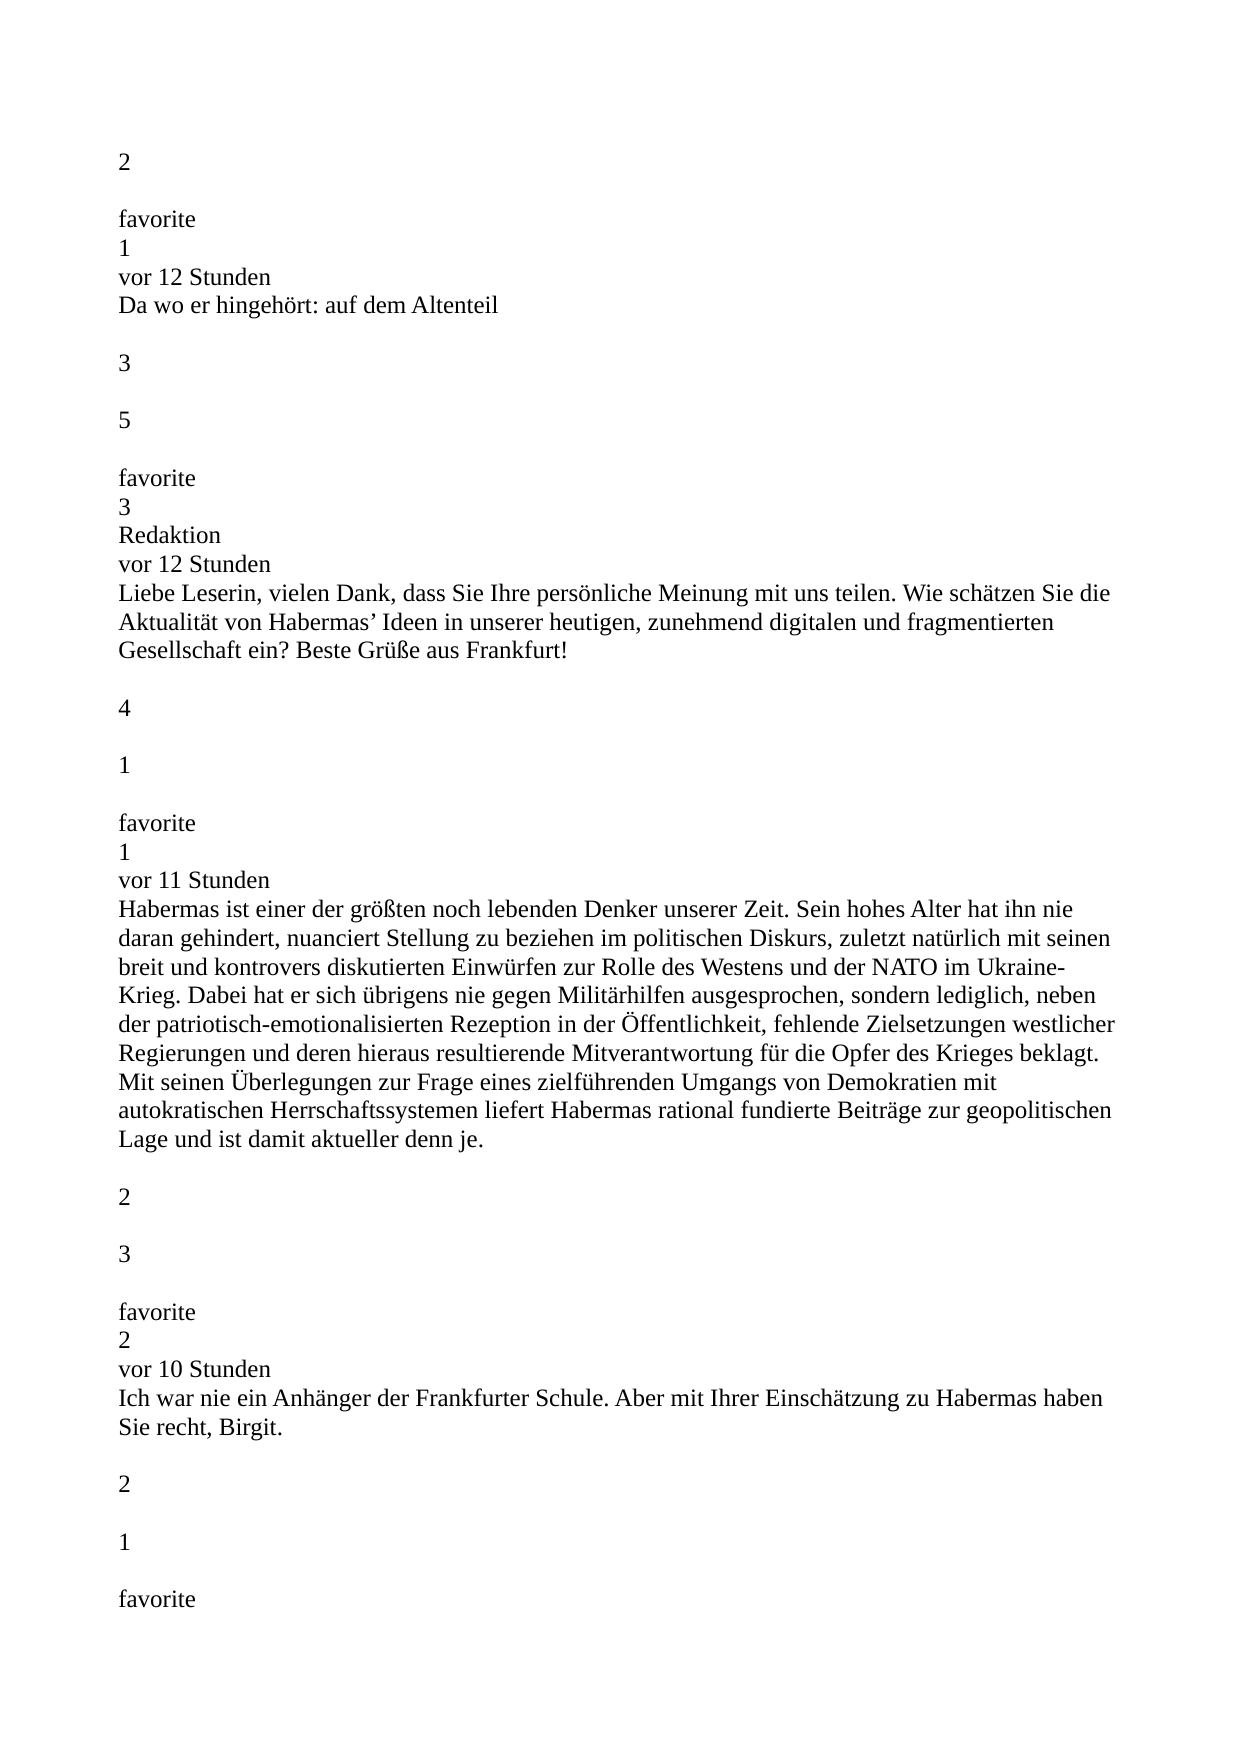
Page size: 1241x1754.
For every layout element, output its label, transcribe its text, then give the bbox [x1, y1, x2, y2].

text 4 [118, 693, 1122, 722]
text Liebe Leserin, vielen Dank, dass Sie Ihre persönliche Meinung mit uns teilen. Wie schätzen Sie die Aktualität von Habermas’ Ideen in unserer heutigen, zunehmend digitalen und fragmentierten Gesellschaft ein? Beste Grüße aus Frankfurt! [118, 578, 1122, 664]
text 2 [118, 1326, 1122, 1354]
text vor 12 Stunden [118, 549, 1122, 578]
text favorite [118, 808, 1122, 837]
text 1 [118, 1527, 1122, 1556]
text Redaktion [118, 521, 1122, 549]
text favorite [118, 463, 1122, 492]
text 2 [118, 147, 1122, 176]
text favorite [118, 204, 1122, 233]
text Ich war nie ein Anhänger der Frankfurter Schule. Aber mit Ihrer Einschätzung zu Habermas haben Sie recht, Birgit. [118, 1383, 1122, 1441]
text 3 [118, 492, 1122, 521]
text 1 [118, 837, 1122, 866]
text 1 [118, 751, 1122, 779]
text favorite [118, 1584, 1122, 1613]
text Da wo er hingehört: auf dem Altenteil [118, 291, 1122, 319]
text vor 12 Stunden [118, 262, 1122, 291]
text 2 [118, 1469, 1122, 1498]
text 5 [118, 406, 1122, 434]
text 1 [118, 233, 1122, 262]
text 3 [118, 1239, 1122, 1268]
text vor 11 Stunden [118, 866, 1122, 894]
text 2 [118, 1182, 1122, 1211]
text favorite [118, 1297, 1122, 1326]
text Habermas ist einer der größten noch lebenden Denker unserer Zeit. Sein hohes Alter hat ihn nie daran gehindert, nuanciert Stellung zu beziehen im politischen Diskurs, zuletzt natürlich mit seinen breit und kontrovers diskutierten Einwürfen zur Rolle des Westens und der NATO im Ukraine-Krieg. Dabei hat er sich übrigens nie gegen Militärhilfen ausgesprochen, sondern lediglich, neben der patriotisch-emotionalisierten Rezeption in der Öffentlichkeit, fehlende Zielsetzungen westlicher Regierungen und deren hieraus resultierende Mitverantwortung für die Opfer des Krieges beklagt. Mit seinen Überlegungen zur Frage eines zielführenden Umgangs von Demokratien mit autokratischen Herrschaftssystemen liefert Habermas rational fundierte Beiträge zur geopolitischen Lage und ist damit aktueller denn je. [118, 894, 1122, 1153]
text 3 [118, 348, 1122, 377]
text vor 10 Stunden [118, 1354, 1122, 1383]
